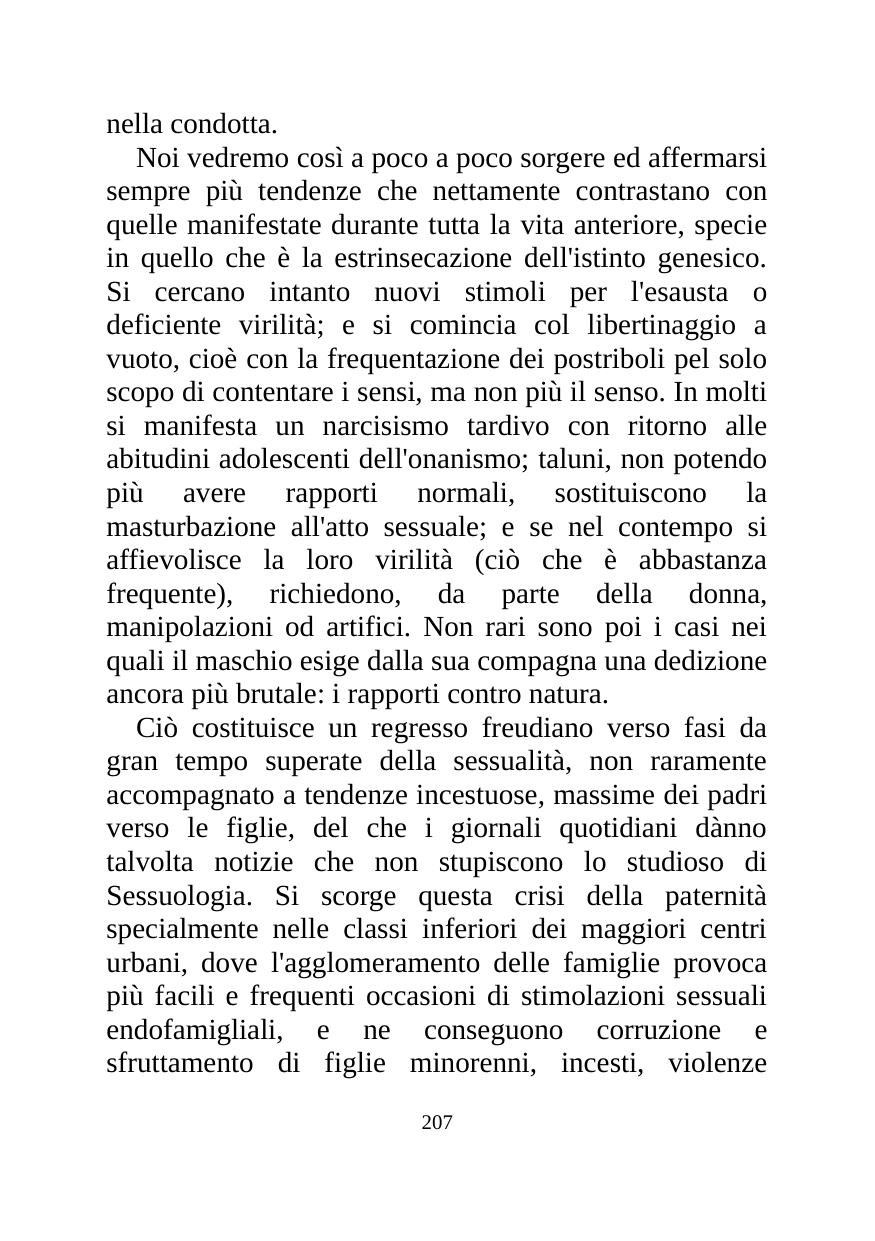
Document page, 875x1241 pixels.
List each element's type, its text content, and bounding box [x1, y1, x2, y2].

text Ciò costituisce un regresso freudiano verso fasi da gran tempo superate della sessualità, non raramente accompagnato a tendenze incestuose, massime dei padri verso le figlie, del che i giornali quotidiani dànno talvolta notizie che non stupiscono lo studioso di Sessuologia. Si scorge questa crisi della paternità specialmente nelle classi inferiori dei maggiori centri urbani, dove l'agglomeramento delle famiglie provoca più facili e frequenti occasioni di stimolazioni sessuali endofamigliali, e ne conseguono corruzione e sfruttamento di figlie minorenni, incesti, violenze [106, 710, 768, 1079]
text Noi vedremo così a poco a poco sorgere ed affermarsi sempre più tendenze che nettamente contrastano con quelle manifestate durante tutta la vita anteriore, specie in quello che è la estrinsecazione dell'istinto genesico. Si cercano intanto nuovi stimoli per l'esausta o deficiente virilità; e si comincia col libertinaggio a vuoto, cioè con la frequentazione dei postriboli pel solo scopo di contentare i sensi, ma non più il senso. In molti si manifesta un narcisismo tardivo con ritorno alle abitudini adolescenti dell'onanismo; taluni, non potendo più avere rapporti normali, sostituiscono la masturbazione all'atto sessuale; e se nel contempo si affievolisce la loro virilità (ciò che è abbastanza frequente), richiedono, da parte della donna, manipolazioni od artifici. Non rari sono poi i casi nei quali il maschio esige dalla sua compagna una dedizione ancora più brutale: i rapporti contro natura. [106, 140, 768, 710]
text nella condotta. [106, 106, 768, 140]
